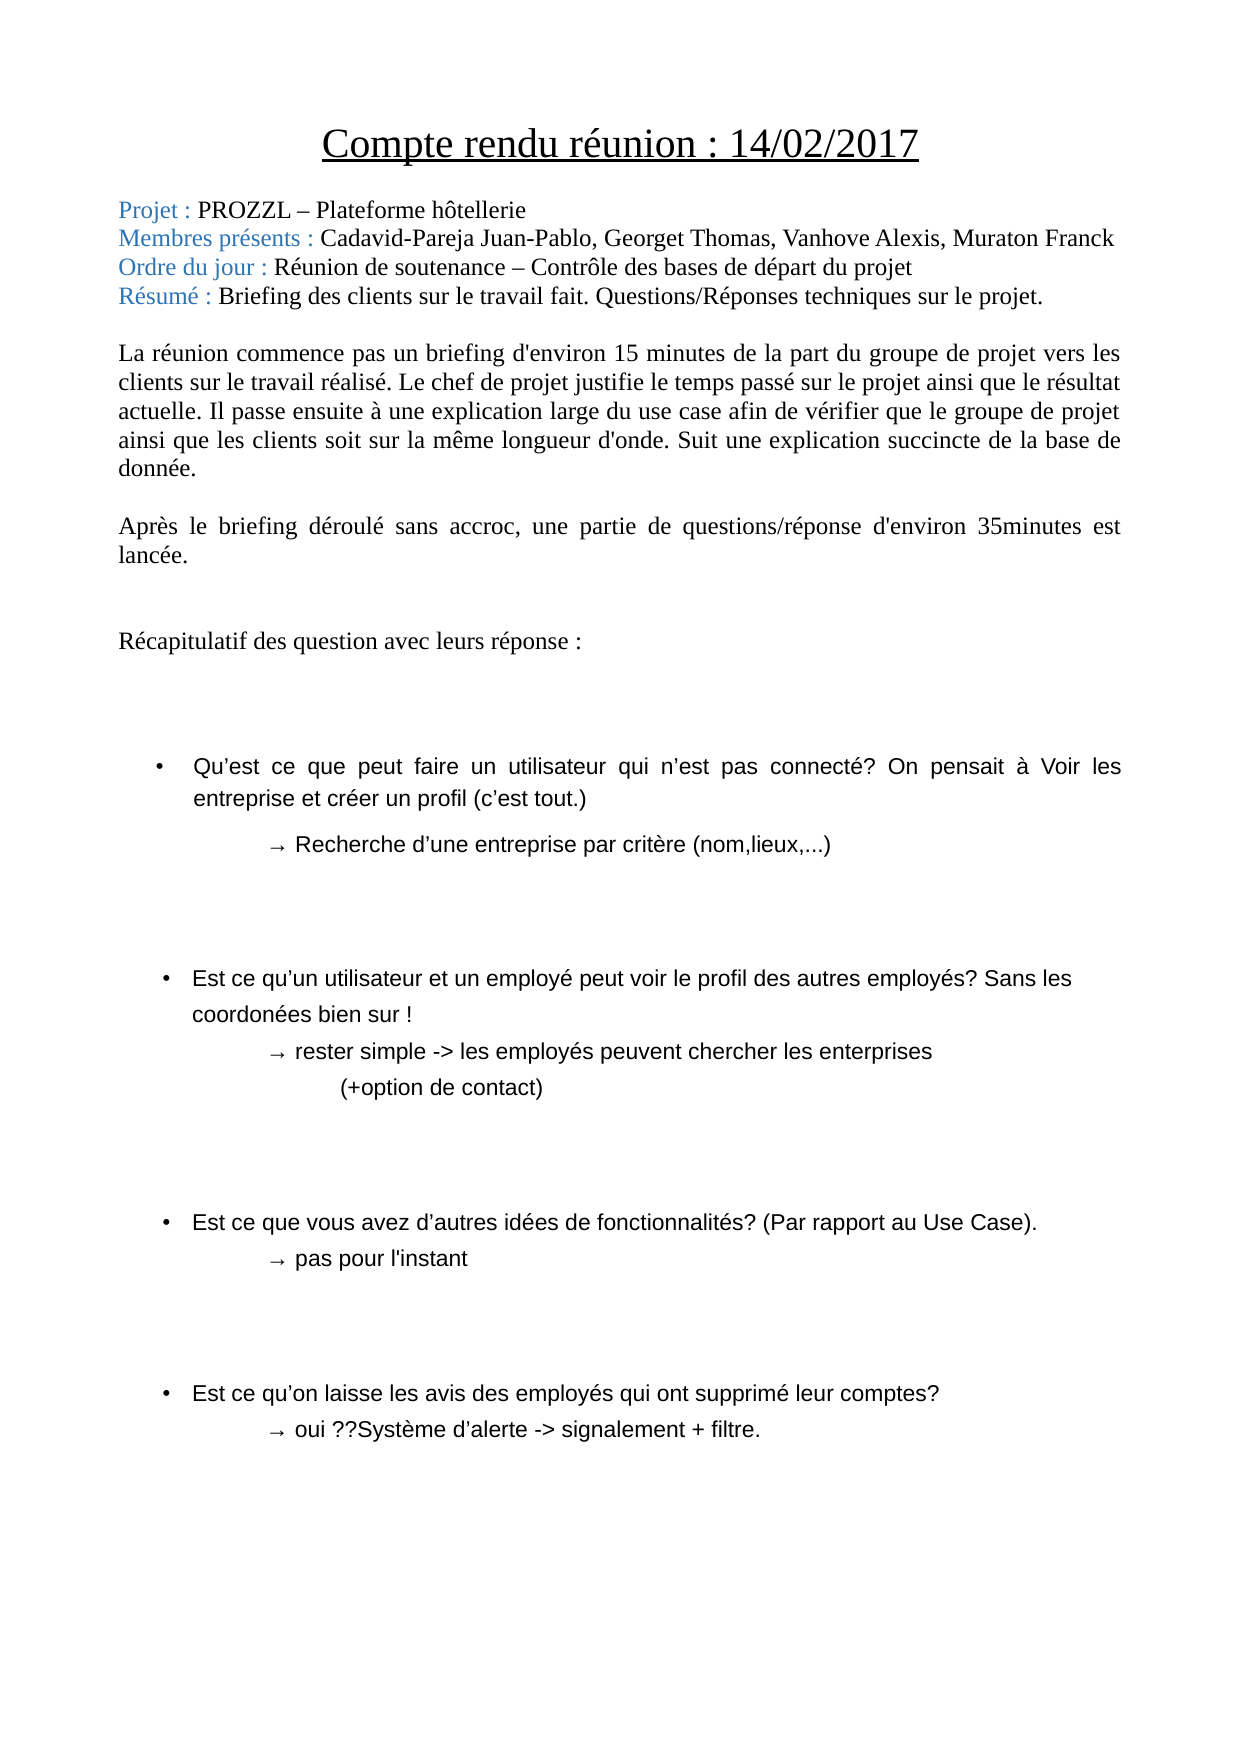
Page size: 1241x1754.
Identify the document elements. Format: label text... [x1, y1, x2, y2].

text (+option de contact) [118, 1074, 1122, 1101]
text Membres présents : Cadavid-Pareja Juan-Pablo, Georget Thomas, Vanhove Alexis, Muraton Franck [118, 223, 1122, 252]
list Est ce qu’un utilisateur et un employé peut voir le profil des autres employés? Sans les coordonées bien sur ! [162, 965, 1122, 1028]
text Résumé : Briefing des clients sur le travail fait. Questions/Réponses techniques sur le projet. [118, 281, 1122, 310]
list Est ce qu’on laisse les avis des employés qui ont supprimé leur comptes? [162, 1379, 1122, 1406]
list → oui ??Système d’alerte -> signalement + filtre. [236, 1416, 1122, 1442]
text La réunion commence pas un briefing d'environ 15 minutes de la part du groupe de projet vers les clients sur le travail réalisé. Le chef de projet justifie le temps passé sur le projet ainsi que le résultat actuelle. Il passe ensuite à une explication large du use case afin de vérifier que le groupe de projet ainsi que les clients soit sur la même longueur d'onde. Suit une explication succincte de la base de donnée. [118, 338, 1122, 482]
text Récapitulatif des question avec leurs réponse : [118, 626, 1122, 655]
text Ordre du jour : Réunion de soutenance – Contrôle des bases de départ du projet [118, 252, 1122, 281]
text Projet : PROZZL – Plateforme hôtellerie [118, 195, 1122, 223]
text → Recherche d’une entreprise par critère (nom,lieux,...) [118, 831, 1122, 857]
text → rester simple -> les employés peuvent chercher les enterprises [118, 1038, 1122, 1064]
text → pas pour l'instant [118, 1245, 1122, 1271]
text Compte rendu réunion : 14/02/2017 [118, 118, 1122, 166]
list Est ce que vous avez d’autres idées de fonctionnalités? (Par rapport au Use Case). [162, 1209, 1122, 1235]
list Qu’est ce que peut faire un utilisateur qui n’est pas connecté? On pensait à Voir les entreprise et créer un profil (c’est tout.) [156, 753, 1122, 811]
text Après le briefing déroulé sans accroc, une partie de questions/réponse d'environ 35minutes est lancée. [118, 511, 1122, 568]
